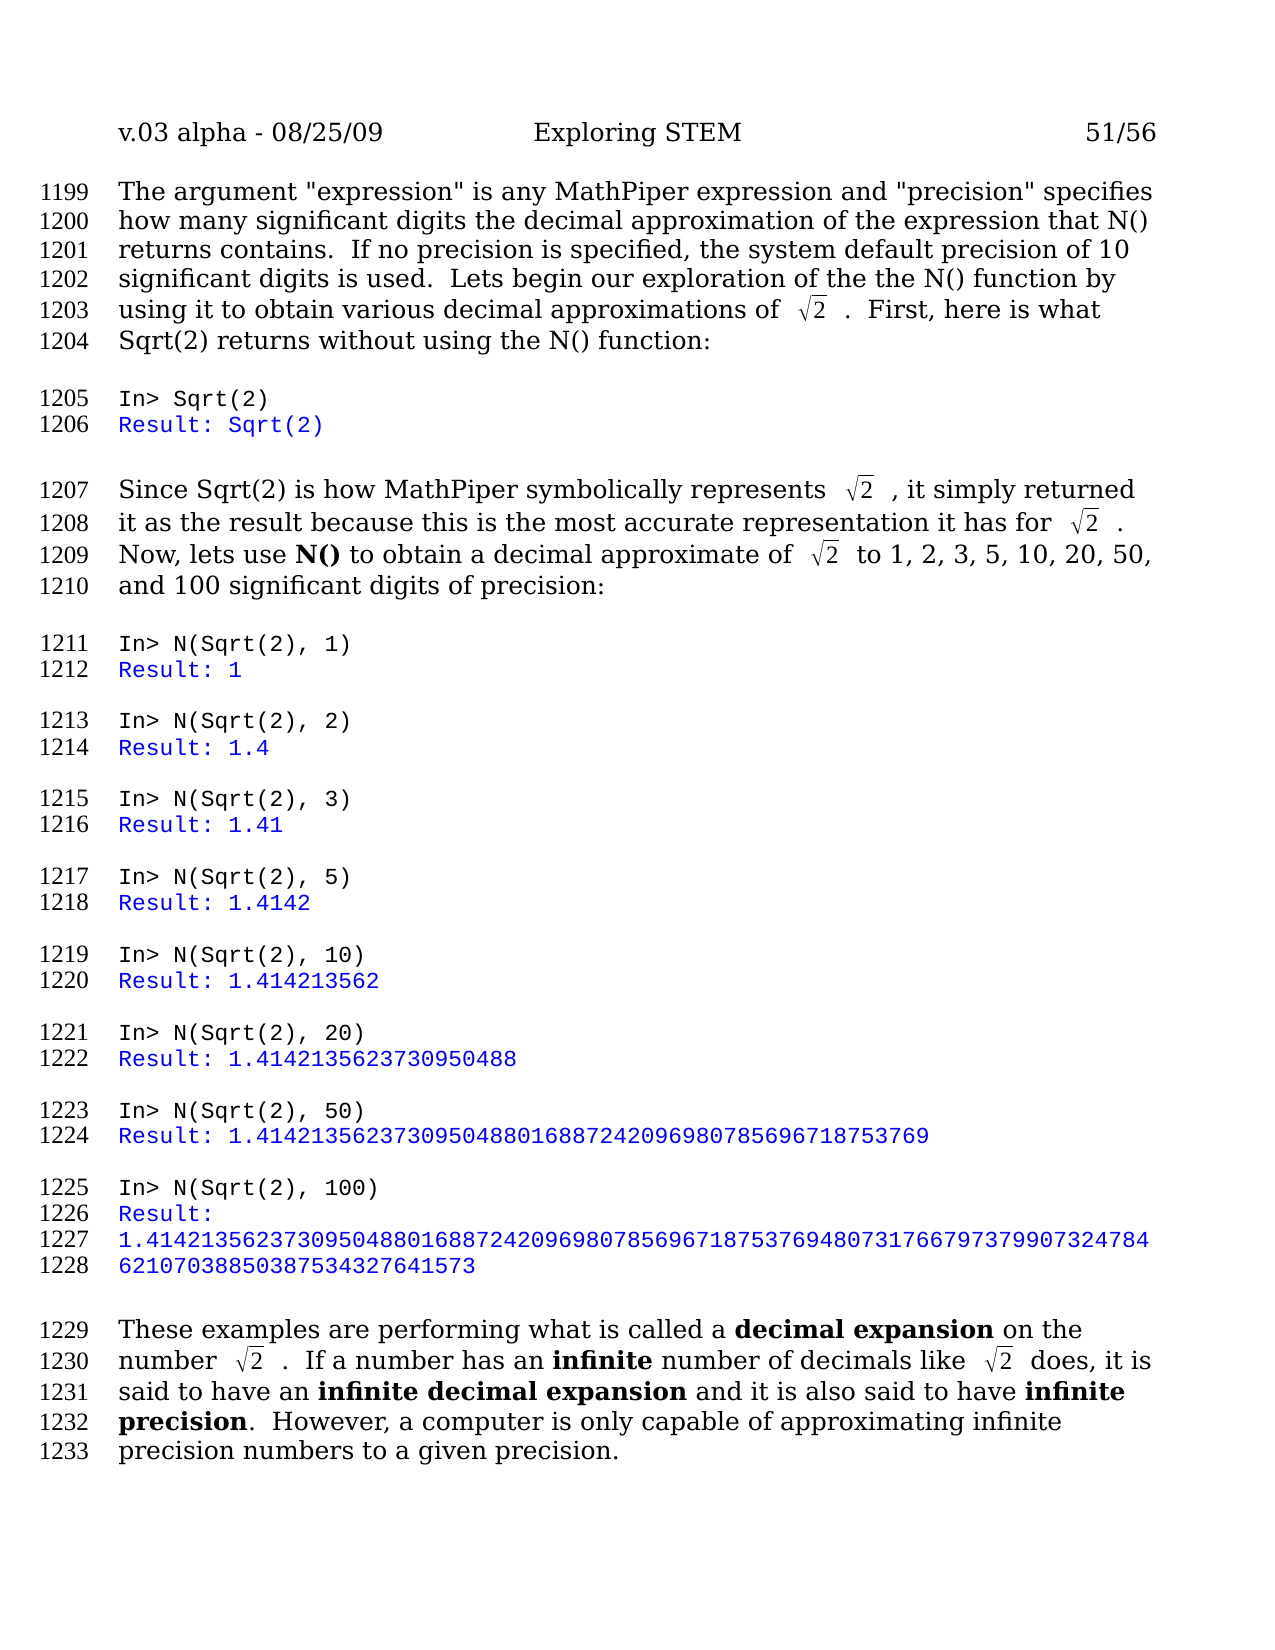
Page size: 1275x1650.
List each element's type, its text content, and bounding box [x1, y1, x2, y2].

text In> N(Sqrt(2), 100) [118, 1177, 1157, 1203]
text Result: 1.4 [118, 736, 1157, 762]
text Result: 1.4142135623730950488 [118, 1047, 1157, 1073]
text In> N(Sqrt(2), 2) [118, 710, 1157, 736]
text Result: 1.414213562373095048801688724209698078569671875376948073176679737990732478462107038850387534327641573 [118, 1203, 1157, 1281]
text Result: Sqrt(2) [118, 413, 1157, 439]
text In> N(Sqrt(2), 20) [118, 1021, 1157, 1047]
text Result: 1.4142135623730950488016887242096980785696718753769 [118, 1125, 1157, 1151]
text Result: 1.414213562 [118, 969, 1157, 995]
text In> Sqrt(2) [118, 387, 1157, 413]
text These examples are performing what is called a decimal expansion on the number. If a number has an infinite number of decimals likedoes, it is said to have an infinite decimal expansion and it is also said to have infinite precision. However, a computer is only capable of approximating infinite precision numbers to a given precision. [118, 1315, 1157, 1465]
text In> N(Sqrt(2), 10) [118, 943, 1157, 969]
text The argument "expression" is any MathPiper expression and "precision" specifies how many significant digits the decimal approximation of the expression that N() returns contains. If no precision is specified, the system default precision of 10 significant digits is used. Lets begin our exploration of the the N() function by using it to obtain various decimal approximations of. First, here is what Sqrt(2) returns without using the N() function: [118, 177, 1157, 355]
text Result: 1.41 [118, 814, 1157, 839]
text In> N(Sqrt(2), 50) [118, 1099, 1157, 1125]
text Result: 1.4142 [118, 891, 1157, 917]
text Result: 1 [118, 658, 1157, 684]
text In> N(Sqrt(2), 1) [118, 632, 1157, 658]
text Since Sqrt(2) is how MathPiper symbolically represents, it simply returned it as the result because this is the most accurate representation it has for. Now, lets use N() to obtain a decimal approximate ofto 1, 2, 3, 5, 10, 20, 50, and 100 significant digits of precision: [118, 474, 1157, 600]
text In> N(Sqrt(2), 5) [118, 866, 1157, 891]
text In> N(Sqrt(2), 3) [118, 788, 1157, 814]
